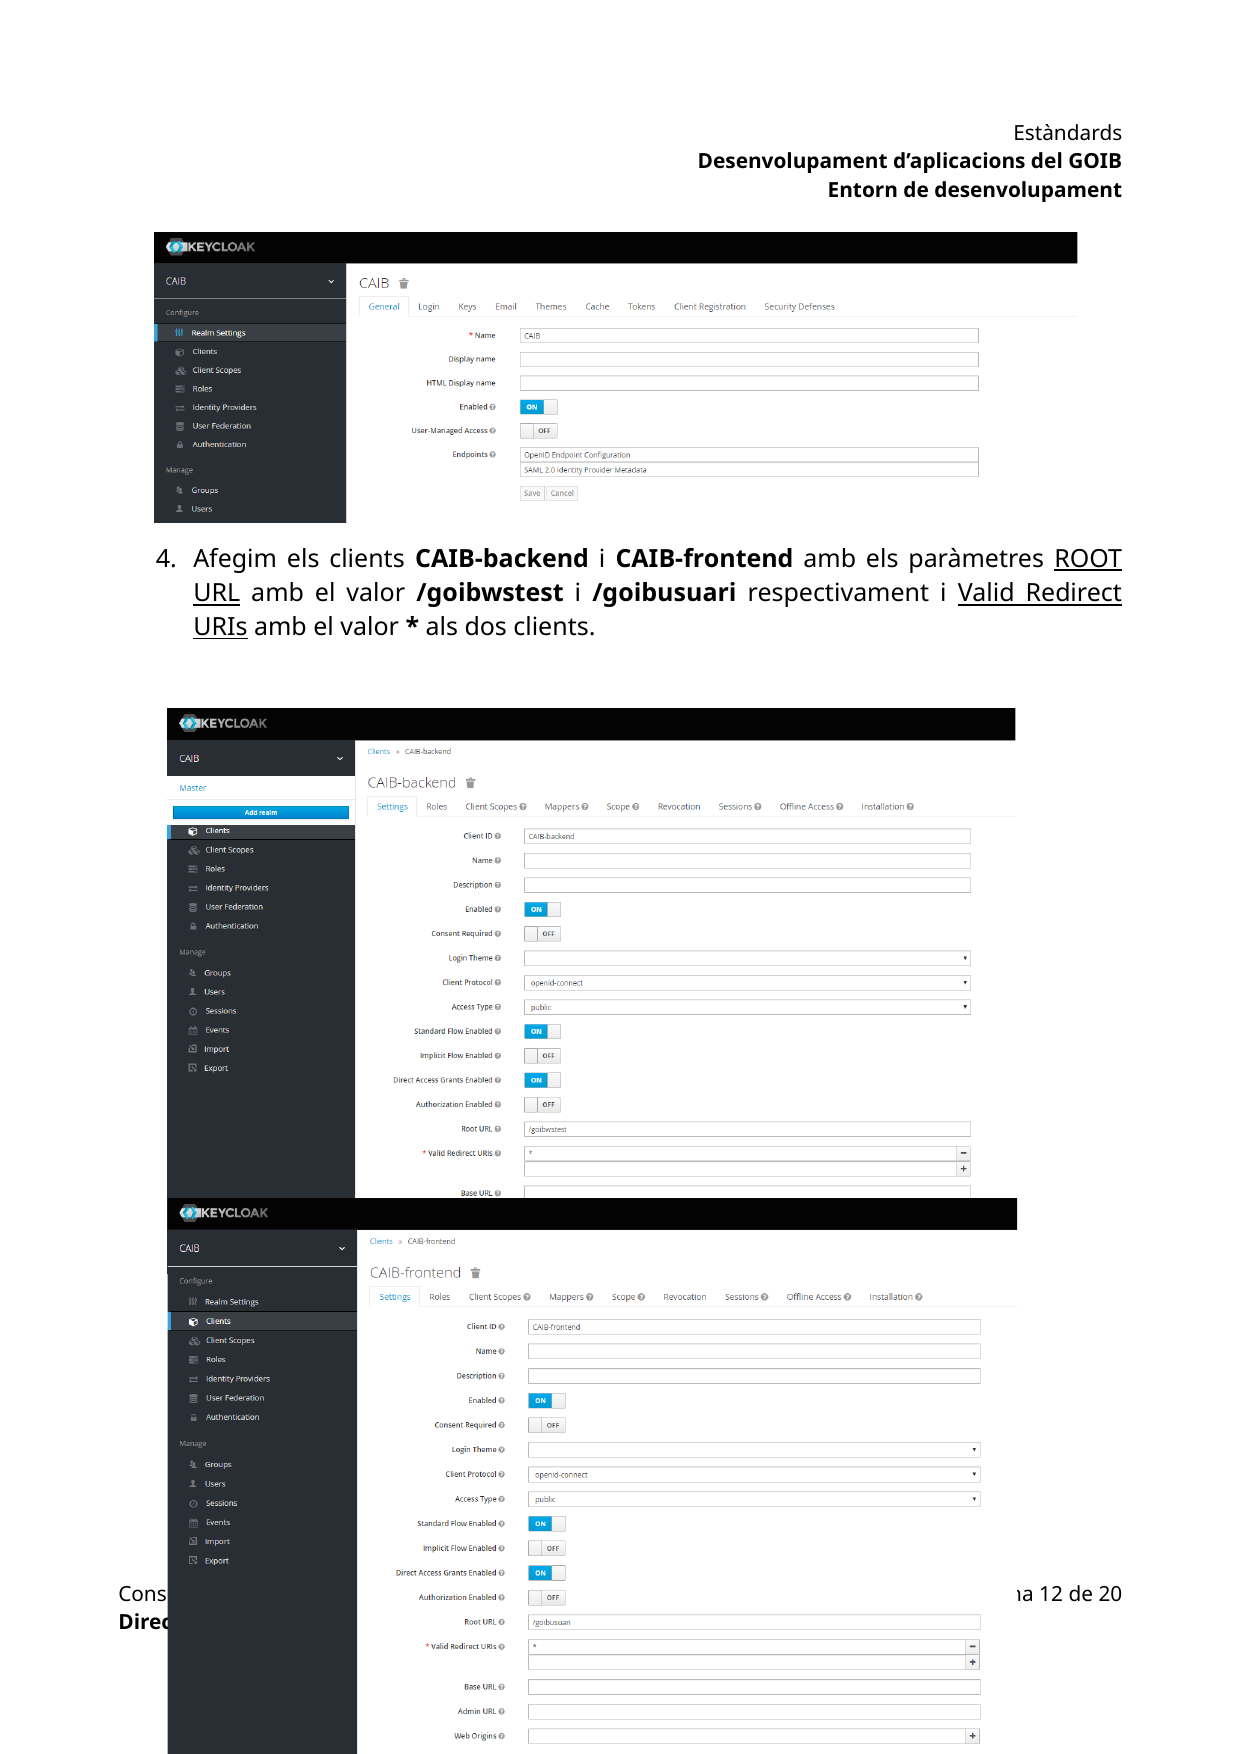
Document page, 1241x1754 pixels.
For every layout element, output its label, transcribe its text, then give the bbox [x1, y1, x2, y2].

picture [154, 232, 1078, 523]
picture [167, 708, 1018, 1754]
list Afegim els clients CAIB-backend i CAIB-frontend amb els paràmetres ROOT URL amb el valor /goibwstest i /goibusuari respectivament i Valid Redirect URIs amb el valor * als dos clients. [156, 523, 1122, 643]
